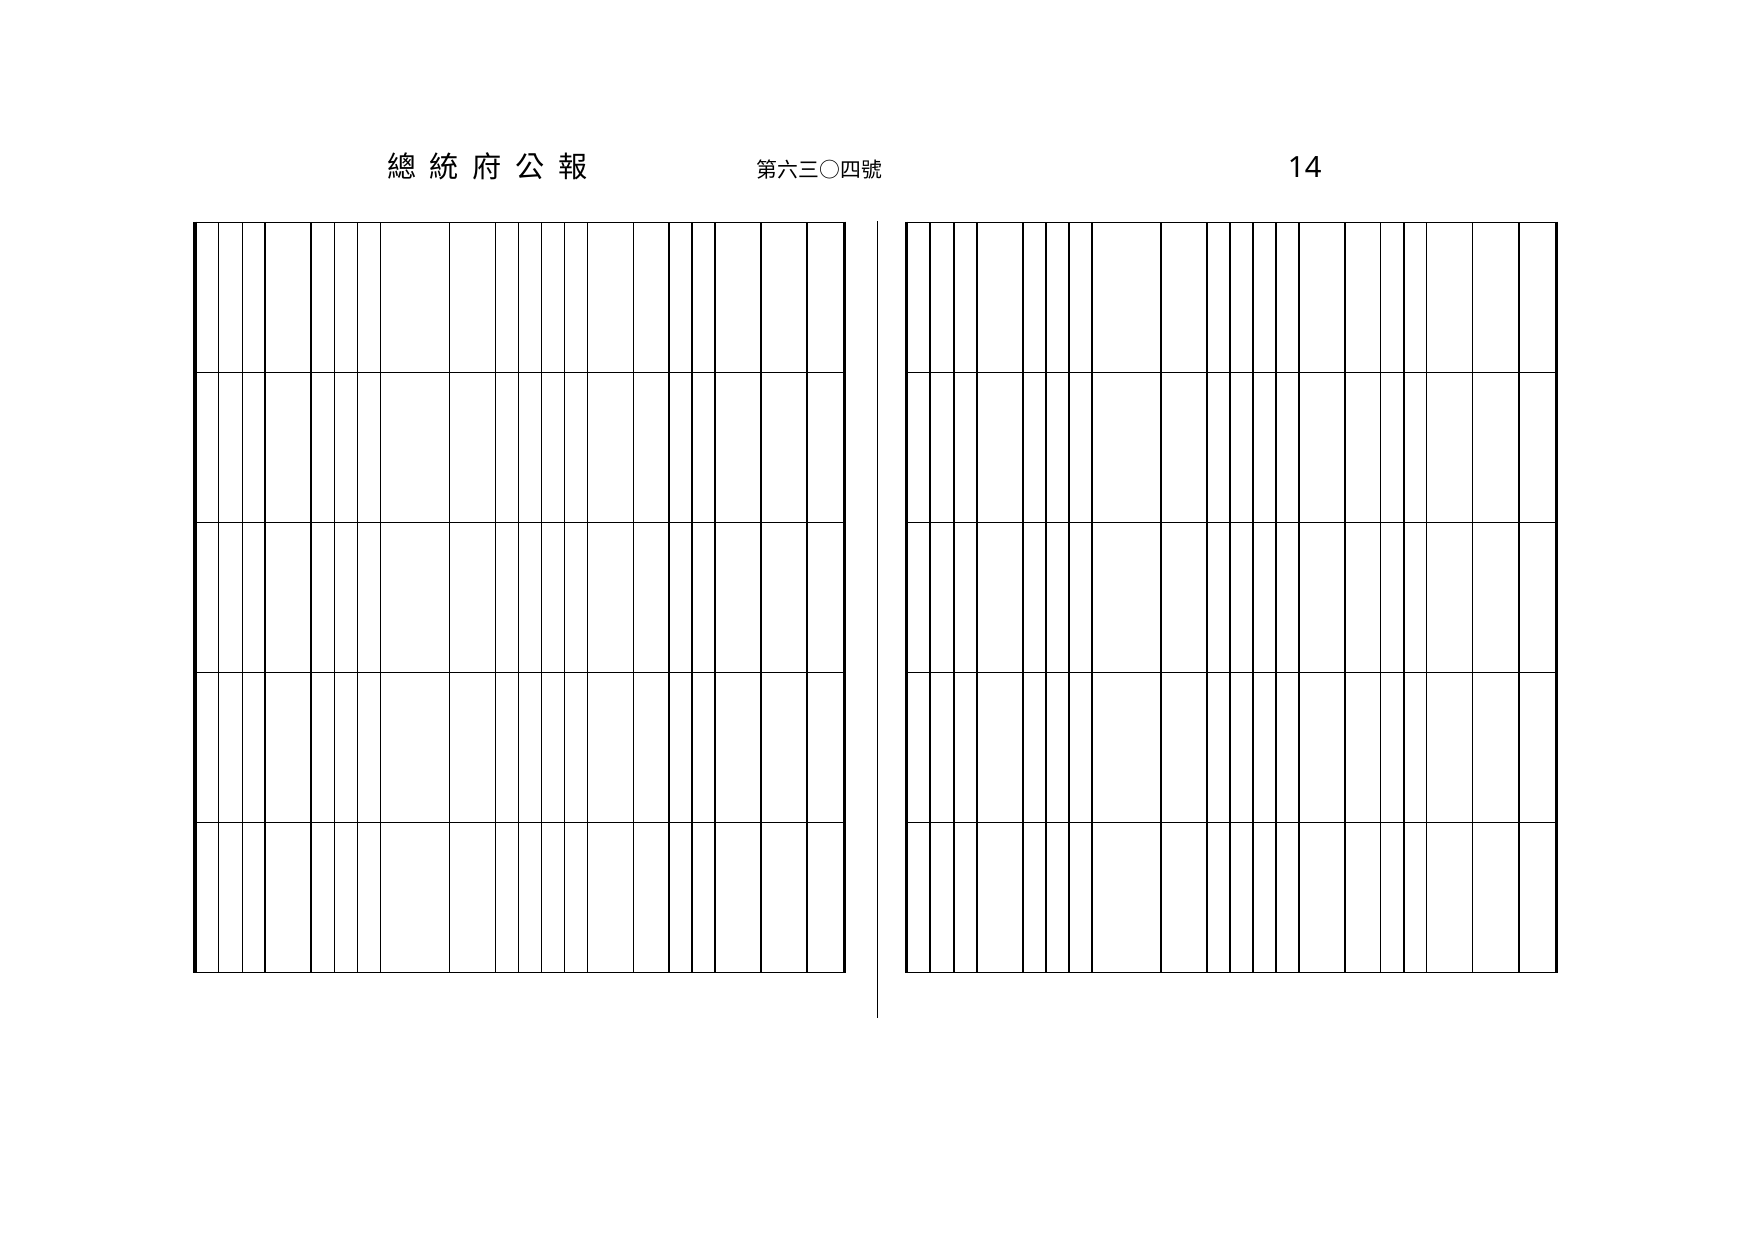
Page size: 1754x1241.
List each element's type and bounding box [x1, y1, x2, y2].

table_cell [1427, 223, 1450, 372]
table_cell [288, 223, 310, 372]
table_cell [1277, 673, 1298, 822]
table_cell [450, 823, 472, 972]
table_cell [670, 523, 691, 672]
table_cell [634, 523, 668, 672]
table_cell [1450, 523, 1472, 672]
table_cell [1520, 823, 1555, 972]
table_cell [611, 373, 633, 522]
table_cell [335, 523, 357, 672]
table_cell [542, 823, 564, 972]
table_cell [381, 823, 403, 972]
table_cell [1346, 673, 1380, 822]
table_cell [1208, 673, 1229, 822]
table_cell [1277, 823, 1298, 972]
table_cell [1277, 523, 1298, 672]
table_cell [312, 673, 334, 822]
table_cell [634, 673, 668, 822]
table_cell [243, 823, 264, 972]
table_cell [1520, 223, 1555, 372]
table_cell [219, 523, 242, 672]
table_cell [808, 823, 843, 972]
table_cell [288, 373, 310, 522]
table_cell [955, 523, 976, 672]
table_cell [1000, 673, 1022, 822]
table_cell [1427, 373, 1450, 522]
table_cell [762, 223, 784, 372]
table_cell [1346, 823, 1380, 972]
table_cell [1231, 373, 1252, 522]
table_cell [426, 673, 449, 822]
table_cell [1208, 823, 1229, 972]
table_cell [426, 523, 449, 672]
table_cell [738, 223, 760, 372]
table_cell [716, 823, 738, 972]
table_cell [565, 223, 587, 372]
table_cell [403, 523, 426, 672]
table_cell [1450, 373, 1472, 522]
table_cell [1047, 223, 1068, 372]
table_cell [542, 223, 564, 372]
table_cell [716, 223, 738, 372]
table_cell [611, 823, 633, 972]
table_cell [1254, 523, 1275, 672]
table_cell [565, 373, 587, 522]
table_cell [693, 823, 714, 972]
table_cell [312, 523, 334, 672]
table_cell [1450, 823, 1472, 972]
table_cell [931, 823, 953, 972]
table_cell [784, 673, 806, 822]
table_cell [288, 823, 310, 972]
table_cell [542, 523, 564, 672]
table_cell [634, 373, 668, 522]
table_cell [808, 673, 843, 822]
table_cell [908, 523, 929, 672]
table_cell [1208, 523, 1229, 672]
table_cell [1300, 823, 1322, 972]
table_cell [1138, 523, 1160, 672]
table_cell [1115, 673, 1138, 822]
table_cell [978, 823, 1000, 972]
table_cell [738, 673, 760, 822]
table_cell [1496, 373, 1518, 522]
table_cell [1300, 223, 1322, 372]
table_cell [931, 373, 953, 522]
table_cell [542, 373, 564, 522]
table_cell [738, 523, 760, 672]
table_cell [716, 523, 738, 672]
table_cell [243, 673, 264, 822]
table_cell [1520, 523, 1555, 672]
table_cell [1024, 823, 1045, 972]
table_cell [381, 223, 403, 372]
table_cell [955, 673, 976, 822]
table_cell [1520, 673, 1555, 822]
table_cell [978, 673, 1000, 822]
table_cell [1138, 673, 1160, 822]
table_cell [1405, 373, 1426, 522]
table_cell [1405, 523, 1426, 672]
table_cell [426, 223, 449, 372]
table_cell [784, 823, 806, 972]
table_cell [1427, 673, 1450, 822]
table_cell [358, 373, 380, 522]
table_cell [403, 673, 426, 822]
table_cell [588, 673, 611, 822]
table_cell [381, 523, 403, 672]
table_cell [611, 523, 633, 672]
table_cell [1184, 823, 1206, 972]
table_cell [519, 673, 541, 822]
table_cell [197, 223, 218, 372]
table_cell [978, 373, 1000, 522]
table_cell [403, 373, 426, 522]
table_cell [1322, 373, 1344, 522]
table_cell [1427, 523, 1450, 672]
table_cell [588, 823, 611, 972]
table_cell [693, 523, 714, 672]
table_cell [1070, 523, 1091, 672]
table_cell [1496, 673, 1518, 822]
table_cell [931, 223, 953, 372]
table_cell [243, 373, 264, 522]
table_cell [1231, 823, 1252, 972]
table_cell [634, 823, 668, 972]
table_cell [908, 673, 929, 822]
table_cell [670, 823, 691, 972]
table_cell [588, 373, 611, 522]
table_cell [496, 823, 518, 972]
table_cell [1070, 373, 1091, 522]
table_cell [197, 373, 218, 522]
table_cell [1024, 523, 1045, 672]
table_cell [335, 373, 357, 522]
table_cell [335, 223, 357, 372]
table_cell [403, 223, 426, 372]
table_cell [197, 673, 218, 822]
table_cell [312, 823, 334, 972]
table_cell [1405, 823, 1426, 972]
table_cell [1162, 823, 1184, 972]
table_cell [496, 373, 518, 522]
table_cell [1405, 223, 1426, 372]
table_cell [1231, 223, 1252, 372]
table_cell [1322, 523, 1344, 672]
table_cell [1322, 673, 1344, 822]
table_cell [1115, 373, 1138, 522]
table_cell [1000, 373, 1022, 522]
table_cell [1254, 223, 1275, 372]
table_cell [450, 673, 472, 822]
table_cell [1322, 823, 1344, 972]
table_cell [634, 223, 668, 372]
table_cell [1254, 673, 1275, 822]
table_cell [219, 373, 242, 522]
table_cell [496, 523, 518, 672]
table_cell [266, 823, 288, 972]
table_cell [908, 823, 929, 972]
table_cell [1496, 823, 1518, 972]
table_cell [1346, 523, 1380, 672]
table_cell [519, 823, 541, 972]
table_cell [693, 373, 714, 522]
table_cell [1138, 223, 1160, 372]
table_cell [1473, 523, 1496, 672]
table_cell [670, 223, 691, 372]
table_cell [1070, 673, 1091, 822]
table_cell [358, 223, 380, 372]
table_cell [978, 223, 1000, 372]
table_cell [519, 223, 541, 372]
table_cell [1231, 523, 1252, 672]
table_cell [1162, 373, 1184, 522]
table_cell [381, 673, 403, 822]
table_cell [716, 673, 738, 822]
table_cell [1405, 673, 1426, 822]
table_cell [738, 373, 760, 522]
table_cell [1093, 223, 1115, 372]
table_cell [1093, 523, 1115, 672]
table_cell [1093, 373, 1115, 522]
table_cell [931, 523, 953, 672]
table_cell [266, 373, 288, 522]
table_cell [1473, 223, 1496, 372]
table_cell [288, 523, 310, 672]
table_cell [1381, 373, 1403, 522]
table_cell [908, 223, 929, 372]
table_cell [784, 223, 806, 372]
table_cell [762, 373, 784, 522]
table_cell [1473, 673, 1496, 822]
table_cell [565, 823, 587, 972]
table_cell [243, 523, 264, 672]
table_cell [738, 823, 760, 972]
table_cell [1184, 373, 1206, 522]
table_cell [450, 373, 472, 522]
table_cell [1070, 823, 1091, 972]
table_cell [908, 373, 929, 522]
table_cell [1184, 673, 1206, 822]
table_cell [1322, 223, 1344, 372]
table_cell [1070, 223, 1091, 372]
table_cell [808, 223, 843, 372]
table_cell [519, 523, 541, 672]
table_cell [588, 223, 611, 372]
table_cell [670, 373, 691, 522]
table_cell [955, 373, 976, 522]
table_cell [1496, 523, 1518, 672]
table_cell [1093, 673, 1115, 822]
table_cell [1427, 823, 1450, 972]
table_cell [1473, 823, 1496, 972]
table_cell [358, 823, 380, 972]
table_cell [565, 673, 587, 822]
table_cell [1138, 373, 1160, 522]
table_cell [693, 673, 714, 822]
table_cell [1300, 673, 1322, 822]
table_cell [1381, 523, 1403, 672]
table_cell [1346, 223, 1380, 372]
table_cell [266, 523, 288, 672]
table_cell [1000, 223, 1022, 372]
table_cell [473, 523, 495, 672]
table_cell [1115, 523, 1138, 672]
table_cell [1381, 823, 1403, 972]
table_cell [588, 523, 611, 672]
table_cell [219, 673, 242, 822]
table_cell [219, 223, 242, 372]
table_cell [288, 673, 310, 822]
table_cell [496, 673, 518, 822]
table_cell [1162, 523, 1184, 672]
table_cell [1184, 223, 1206, 372]
table_cell [1047, 823, 1068, 972]
table_cell [1162, 223, 1184, 372]
table_cell [1093, 823, 1115, 972]
table_cell [358, 673, 380, 822]
table_cell [565, 523, 587, 672]
table_cell [335, 673, 357, 822]
table_cell [1138, 823, 1160, 972]
table_cell [1115, 823, 1138, 972]
table_cell [1024, 223, 1045, 372]
table_cell [1208, 373, 1229, 522]
table_cell [1346, 373, 1380, 522]
table_cell [312, 373, 334, 522]
table_cell [266, 673, 288, 822]
table_cell [978, 523, 1000, 672]
table_cell [473, 223, 495, 372]
table_cell [1000, 523, 1022, 672]
table_cell [450, 223, 472, 372]
table_cell [1473, 373, 1496, 522]
table_cell [1047, 523, 1068, 672]
table_cell [1254, 823, 1275, 972]
table_cell [955, 823, 976, 972]
table_cell [358, 523, 380, 672]
table_cell [1047, 373, 1068, 522]
table_cell [1450, 673, 1472, 822]
table_cell [762, 523, 784, 672]
table_cell [381, 373, 403, 522]
table_cell [1000, 823, 1022, 972]
table_cell [762, 823, 784, 972]
table_cell [693, 223, 714, 372]
table_cell [808, 373, 843, 522]
table_cell [784, 523, 806, 672]
table_cell [1381, 223, 1403, 372]
table_cell [931, 673, 953, 822]
table_cell [955, 223, 976, 372]
table_cell [1300, 523, 1322, 672]
table_cell [808, 523, 843, 672]
table_cell [1231, 673, 1252, 822]
table_cell [1277, 223, 1298, 372]
table_cell [1024, 673, 1045, 822]
table_cell [403, 823, 426, 972]
table_cell [1450, 223, 1472, 372]
table_cell [1115, 223, 1138, 372]
table_cell [473, 823, 495, 972]
table_cell [1300, 373, 1322, 522]
table_cell [335, 823, 357, 972]
table_cell [1254, 373, 1275, 522]
table_cell [1047, 673, 1068, 822]
table_cell [266, 223, 288, 372]
table_cell [1277, 373, 1298, 522]
table_cell [542, 673, 564, 822]
table_cell [473, 373, 495, 522]
table_cell [1024, 373, 1045, 522]
table_cell [426, 823, 449, 972]
table_cell [450, 523, 472, 672]
table_cell [197, 823, 218, 972]
table_cell [1381, 673, 1403, 822]
table_cell [473, 673, 495, 822]
table_cell [1162, 673, 1184, 822]
table_cell [716, 373, 738, 522]
table_cell [611, 223, 633, 372]
table_cell [784, 373, 806, 522]
table_cell [243, 223, 264, 372]
table_cell [197, 523, 218, 672]
table_cell [762, 673, 784, 822]
table_cell [312, 223, 334, 372]
table_cell [496, 223, 518, 372]
table_cell [519, 373, 541, 522]
table_cell [1496, 223, 1518, 372]
table_cell [670, 673, 691, 822]
table_cell [1208, 223, 1229, 372]
table_cell [1184, 523, 1206, 672]
table_cell [611, 673, 633, 822]
table_cell [1520, 373, 1555, 522]
table_cell [426, 373, 449, 522]
table_cell [219, 823, 242, 972]
